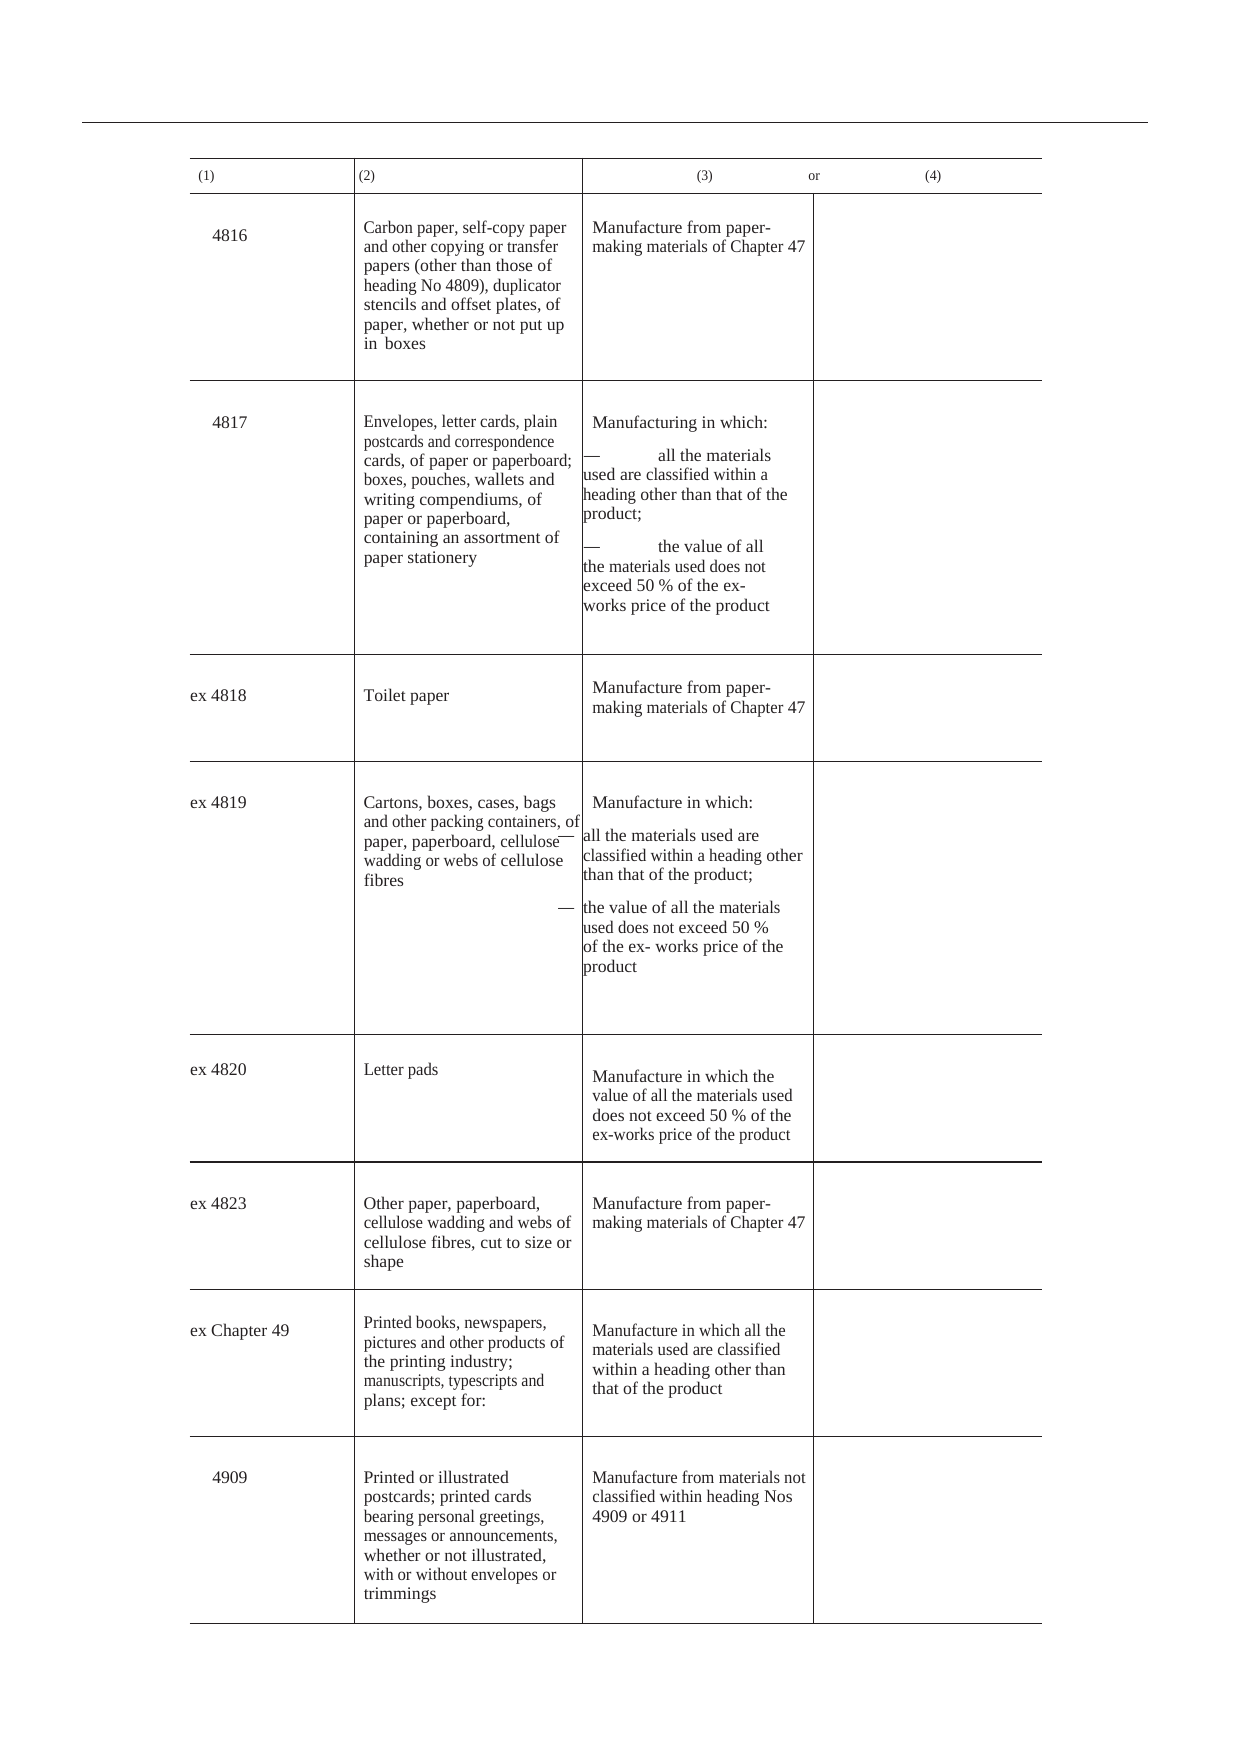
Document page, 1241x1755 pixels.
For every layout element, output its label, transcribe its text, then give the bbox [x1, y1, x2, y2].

table_cell Cartons, boxes, cases, bags and other packing containers, of paper, paperboard, cellulose wadding or webs of cellulose fibres [355, 762, 582, 1034]
table_cell 4909 [190, 1437, 354, 1623]
table_cell ex Chapter 49 [190, 1290, 354, 1436]
table_cell Envelopes, letter cards, plain postcards and correspondence cards, of paper or paperboard; boxes, pouches, wallets and writing compendiums, of paper or paperboard, containing an assortment of paper stationery [355, 381, 582, 654]
table_cell Manufacture in which all the materials used are classified within a heading other than that of the product [583, 1290, 813, 1436]
table_cell [814, 655, 1042, 761]
table_cell [814, 1035, 1042, 1161]
table_cell Manufacturing in which: all the materials used are classified within a heading other than that of the product; the value of all the materials used does not exceed 50 % of the ex- works price of the product [583, 381, 813, 654]
table_cell Letter pads [355, 1035, 582, 1161]
table_cell [814, 194, 1042, 380]
table_cell [814, 1290, 1042, 1436]
table_cell [814, 1437, 1042, 1623]
table_cell Manufacture from materials not classified within heading Nos 4909 or 4911 [583, 1437, 813, 1623]
table_cell [814, 381, 1042, 654]
table_cell ex 4823 [190, 1163, 354, 1288]
table_cell [814, 762, 1042, 1034]
table_cell Printed or illustrated postcards; printed cards bearing personal greetings, messages or announcements, whether or not illustrated, with or without envelopes or trimmings [355, 1437, 582, 1623]
table_cell ex 4819 [190, 762, 354, 1034]
table_cell 4816 [190, 194, 354, 380]
table_cell Manufacture in which the value of all the materials used does not exceed 50 % of the ex-works price of the product [583, 1035, 813, 1161]
table_cell Other paper, paperboard, cellulose wadding and webs of cellulose fibres, cut to size or shape [355, 1163, 582, 1288]
table_header (2) [355, 159, 582, 193]
table_cell Manufacture from paper- making materials of Chapter 47 [583, 1163, 813, 1288]
table_cell Manufacture from paper- making materials of Chapter 47 [583, 655, 813, 761]
table_cell Printed books, newspapers, pictures and other products of the printing industry; manuscripts, typescripts and plans; except for: [355, 1290, 582, 1436]
table_header (3) or (4) [583, 159, 1042, 193]
table_cell Manufacture from paper- making materials of Chapter 47 [583, 194, 813, 380]
table_cell [814, 1163, 1042, 1288]
table_cell ex 4818 [190, 655, 354, 761]
table_cell ex 4820 [190, 1035, 354, 1161]
table_cell Toilet paper [355, 655, 582, 761]
table_header (1) [190, 159, 354, 193]
table_cell 4817 [190, 381, 354, 654]
table_cell Carbon paper, self-copy paper and other copying or transfer papers (other than those of heading No 4809), duplicator stencils and offset plates, of paper, whether or not put up in boxes [355, 194, 582, 380]
table_cell Manufacture in which: all the materials used are classified within a heading other than that of the product; the value of all the materials used does not exceed 50 % of the ex- works price of the product [583, 762, 813, 1034]
